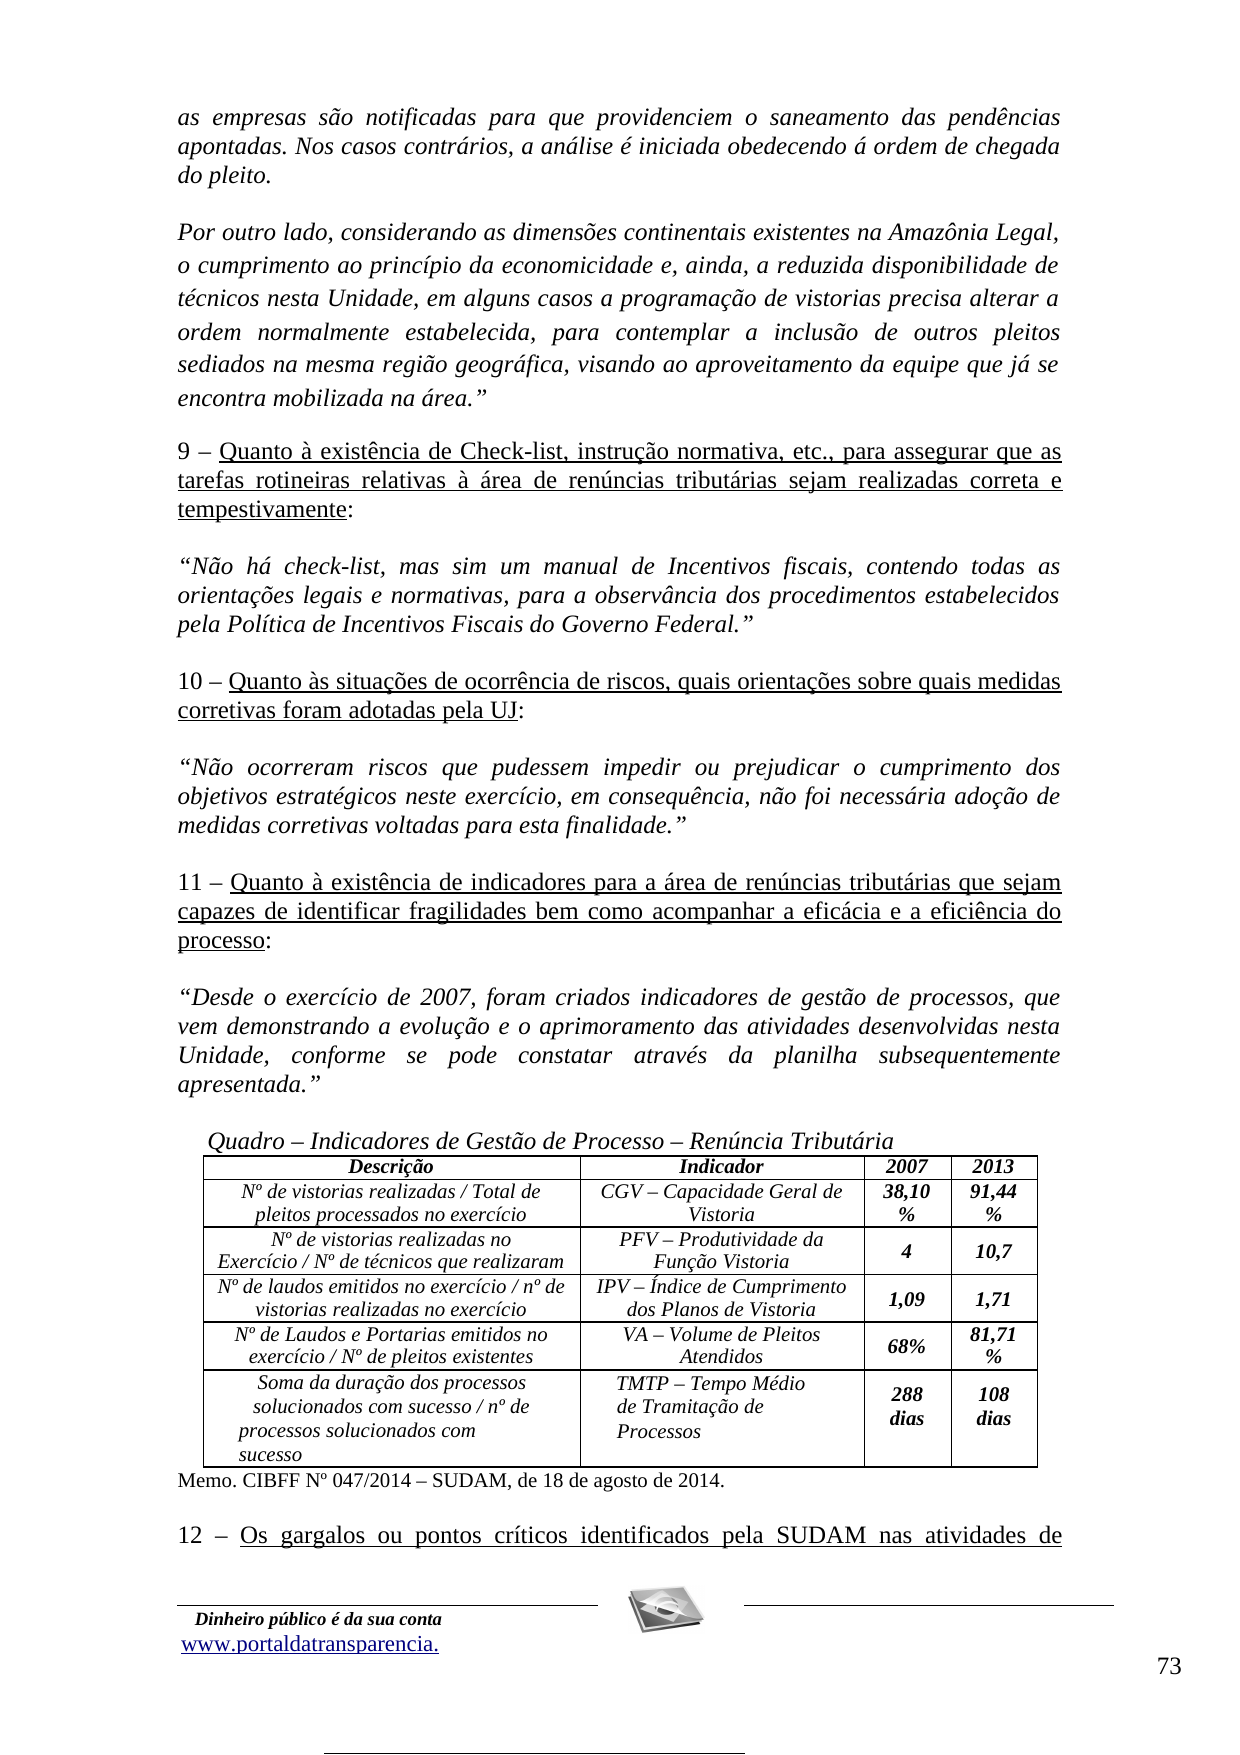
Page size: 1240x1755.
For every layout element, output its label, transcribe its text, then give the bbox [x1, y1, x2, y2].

table_cell TMTP – Tempo Médio de Tramitação de Processos [581, 1371, 864, 1466]
list – Quanto à existência de indicadores para a área de renúncias tributárias que sejam capazes de identificar fragilidades bem como acompanhar a eficácia e a eficiência do processo: [177, 867, 1063, 954]
table_cell IPV – Índice de Cumprimento dos Planos de Vistoria [581, 1275, 864, 1321]
table_cell Nº de vistorias realizadas / Total de pleitos processados no exercício [204, 1180, 580, 1226]
text as empresas são notificadas para que providenciem o saneamento das pendências apontadas. Nos casos contrários, a análise é iniciada obedecendo á ordem de chegada do pleito. [177, 102, 1061, 189]
table_cell PFV – Produtividade da Função Vistoria [581, 1228, 864, 1274]
table_header Indicador [581, 1157, 864, 1179]
table_header 2013 [952, 1157, 1037, 1179]
table_cell Nº de laudos emitidos no exercício / nº de vistorias realizadas no exercício [204, 1275, 580, 1321]
list – Quanto à existência de Check-list, instrução normativa, etc., para assegurar que as tarefas rotineiras relativas à área de renúncias tributárias sejam realizadas correta e [177, 436, 1063, 490]
table_cell 4 [865, 1228, 951, 1274]
text “Não ocorreram riscos que pudessem impedir ou prejudicar o cumprimento dos objetivos estratégicos neste exercício, em consequência, não foi necessária adoção de medidas corretivas voltadas para esta finalidade.” [177, 752, 1060, 839]
table_cell 81,71 % [952, 1323, 1037, 1369]
table_cell 38,10 % [865, 1180, 951, 1226]
table_header Descrição [204, 1157, 580, 1179]
list – Quanto às situações de ocorrência de riscos, quais orientações sobre quais medidas corretivas foram adotadas pela UJ: [177, 666, 1063, 724]
text Quadro – Indicadores de Gestão de Processo – Renúncia Tributária [207, 1126, 1239, 1155]
table_cell CGV – Capacidade Geral de Vistoria [581, 1180, 864, 1226]
table_cell 108 dias [952, 1371, 1037, 1466]
table_cell 288 dias [865, 1371, 951, 1466]
text “Desde o exercício de 2007, foram criados indicadores de gestão de processos, que vem demonstrando a evolução e o aprimoramento das atividades desenvolvidas nesta Unidade, conforme se pode constatar através da planilha subsequentemente apresentada.” [177, 982, 1061, 1097]
table_cell 1,09 [865, 1275, 951, 1321]
table_cell Nº de vistorias realizadas no Exercício / Nº de técnicos que realizaram [204, 1228, 580, 1274]
table_cell Nº de Laudos e Portarias emitidos no exercício / Nº de pleitos existentes [204, 1323, 580, 1369]
table_cell 10,7 [952, 1228, 1037, 1274]
table_header 2007 [865, 1157, 951, 1179]
list tempestivamente: [177, 491, 1063, 522]
text “Não há check-list, mas sim um manual de Incentivos fiscais, contendo todas as orientações legais e normativas, para a observância dos procedimentos estabelecidos pela Política de Incentivos Fiscais do Governo Federal.” [177, 551, 1061, 637]
table_cell Soma da duração dos processos solucionados com sucesso / nº de processos solucionados com sucesso [204, 1371, 580, 1466]
table_cell VA – Volume de Pleitos Atendidos [581, 1323, 864, 1369]
list – Os gargalos ou pontos críticos identificados pela SUDAM nas atividades de [177, 1521, 1063, 1549]
table_cell 68% [865, 1323, 951, 1369]
table_cell 1,71 [952, 1275, 1037, 1321]
table_cell 91,44 % [952, 1180, 1037, 1226]
text Memo. CIBFF Nº 047/2014 – SUDAM, de 18 de agosto de 2014. [177, 1468, 1239, 1492]
text Por outro lado, considerando as dimensões continentais existentes na Amazônia Legal, o cumprimento ao princípio da economicidade e, ainda, a reduzida disponibilidade de técnicos nesta Unidade, em alguns casos a programação de vistorias precisa alterar a ordem normalmente estabelecida, para contemplar a inclusão de outros pleitos sediados na mesma região geográfica, visando ao aproveitamento da equipe que já se encontra mobilizada na área.” [177, 217, 1060, 411]
